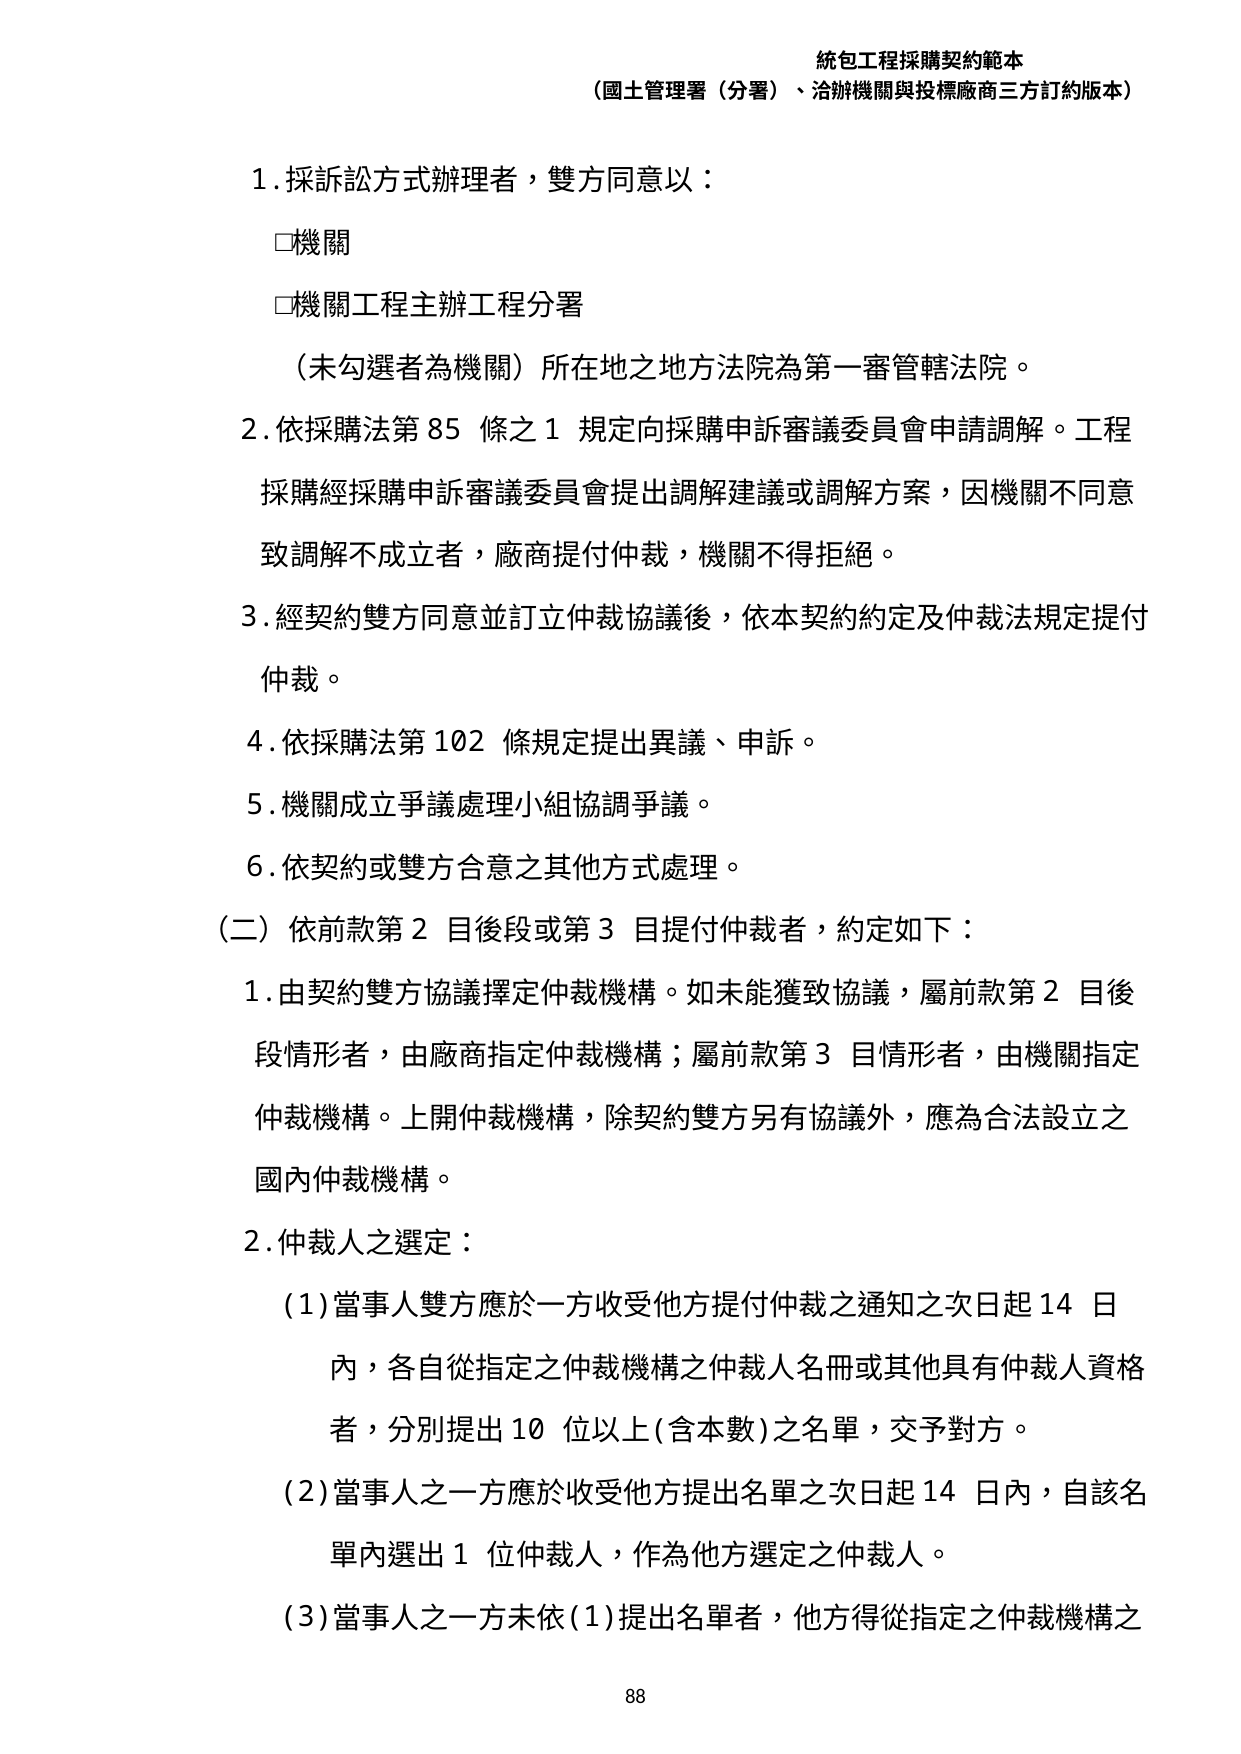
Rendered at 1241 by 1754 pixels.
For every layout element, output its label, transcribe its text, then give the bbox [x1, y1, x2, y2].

table_cell [197, 1574, 239, 1636]
table_cell [154, 1449, 197, 1574]
table_cell [239, 1574, 281, 1636]
table_cell [154, 761, 197, 824]
table_cell [197, 761, 239, 824]
table_cell [197, 1261, 239, 1449]
table_cell [197, 386, 239, 574]
table_cell [154, 136, 197, 386]
table_cell [239, 1261, 281, 1449]
table_cell [154, 386, 197, 574]
table_cell [154, 1574, 197, 1636]
table_cell [154, 574, 197, 699]
table_cell [197, 1199, 239, 1261]
table_cell 3.經契約雙方同意並訂立仲裁協議後，依本契約約定及仲裁法規定提付仲裁。 [239, 574, 1167, 699]
table_cell 1.採訴訟方式辦理者，雙方同意以： □機關 □機關工程主辦工程分署 （未勾選者為機關）所在地之地方法院為第一審管轄法院。 [239, 136, 1167, 386]
table_cell 4.依採購法第102 條規定提出異議、申訴。 [239, 699, 1167, 761]
table_cell 2.依採購法第85 條之1 規定向採購申訴審議委員會申請調解。工程採購經採購申訴審議委員會提出調解建議或調解方案，因機關不同意致調解不成立者，廠商提付仲裁，機關不得拒絕。 [239, 386, 1167, 574]
table_cell [154, 886, 197, 949]
table_cell 5.機關成立爭議處理小組協調爭議。 [239, 761, 1167, 824]
table_cell [154, 824, 197, 886]
table_cell [197, 136, 239, 386]
table_cell [154, 949, 197, 1199]
table_cell [154, 1199, 197, 1261]
table_cell [197, 574, 239, 699]
table_cell [197, 699, 239, 761]
table_cell [154, 699, 197, 761]
table_cell [239, 1449, 281, 1574]
table_cell （二）依前款第2 目後段或第3 目提付仲裁者，約定如下： [197, 886, 1167, 949]
table_cell 2.仲裁人之選定： [239, 1199, 1167, 1261]
table_cell 6.依契約或雙方合意之其他方式處理。 [239, 824, 1167, 886]
table_cell 1.由契約雙方協議擇定仲裁機構。如未能獲致協議，屬前款第2 目後段情形者，由廠商指定仲裁機構；屬前款第3 目情形者，由機關指定仲裁機構。上開仲裁機構，除契約雙方另有協議外，應為合法設立之國內仲裁機構。 [239, 949, 1167, 1199]
table_cell (1)當事人雙方應於一方收受他方提付仲裁之通知之次日起14 日內，各自從指定之仲裁機構之仲裁人名冊或其他具有仲裁人資格者，分別提出10 位以上(含本數)之名單，交予對方。 [281, 1261, 1167, 1449]
table_cell [197, 1449, 239, 1574]
table_cell [154, 1261, 197, 1449]
table_cell [197, 949, 239, 1199]
table_cell (2)當事人之一方應於收受他方提出名單之次日起14 日內，自該名單內選出1 位仲裁人，作為他方選定之仲裁人。 [281, 1449, 1167, 1574]
table_cell [197, 824, 239, 886]
table_cell (3)當事人之一方未依(1)提出名單者，他方得從指定之仲裁機構之 [281, 1574, 1167, 1636]
